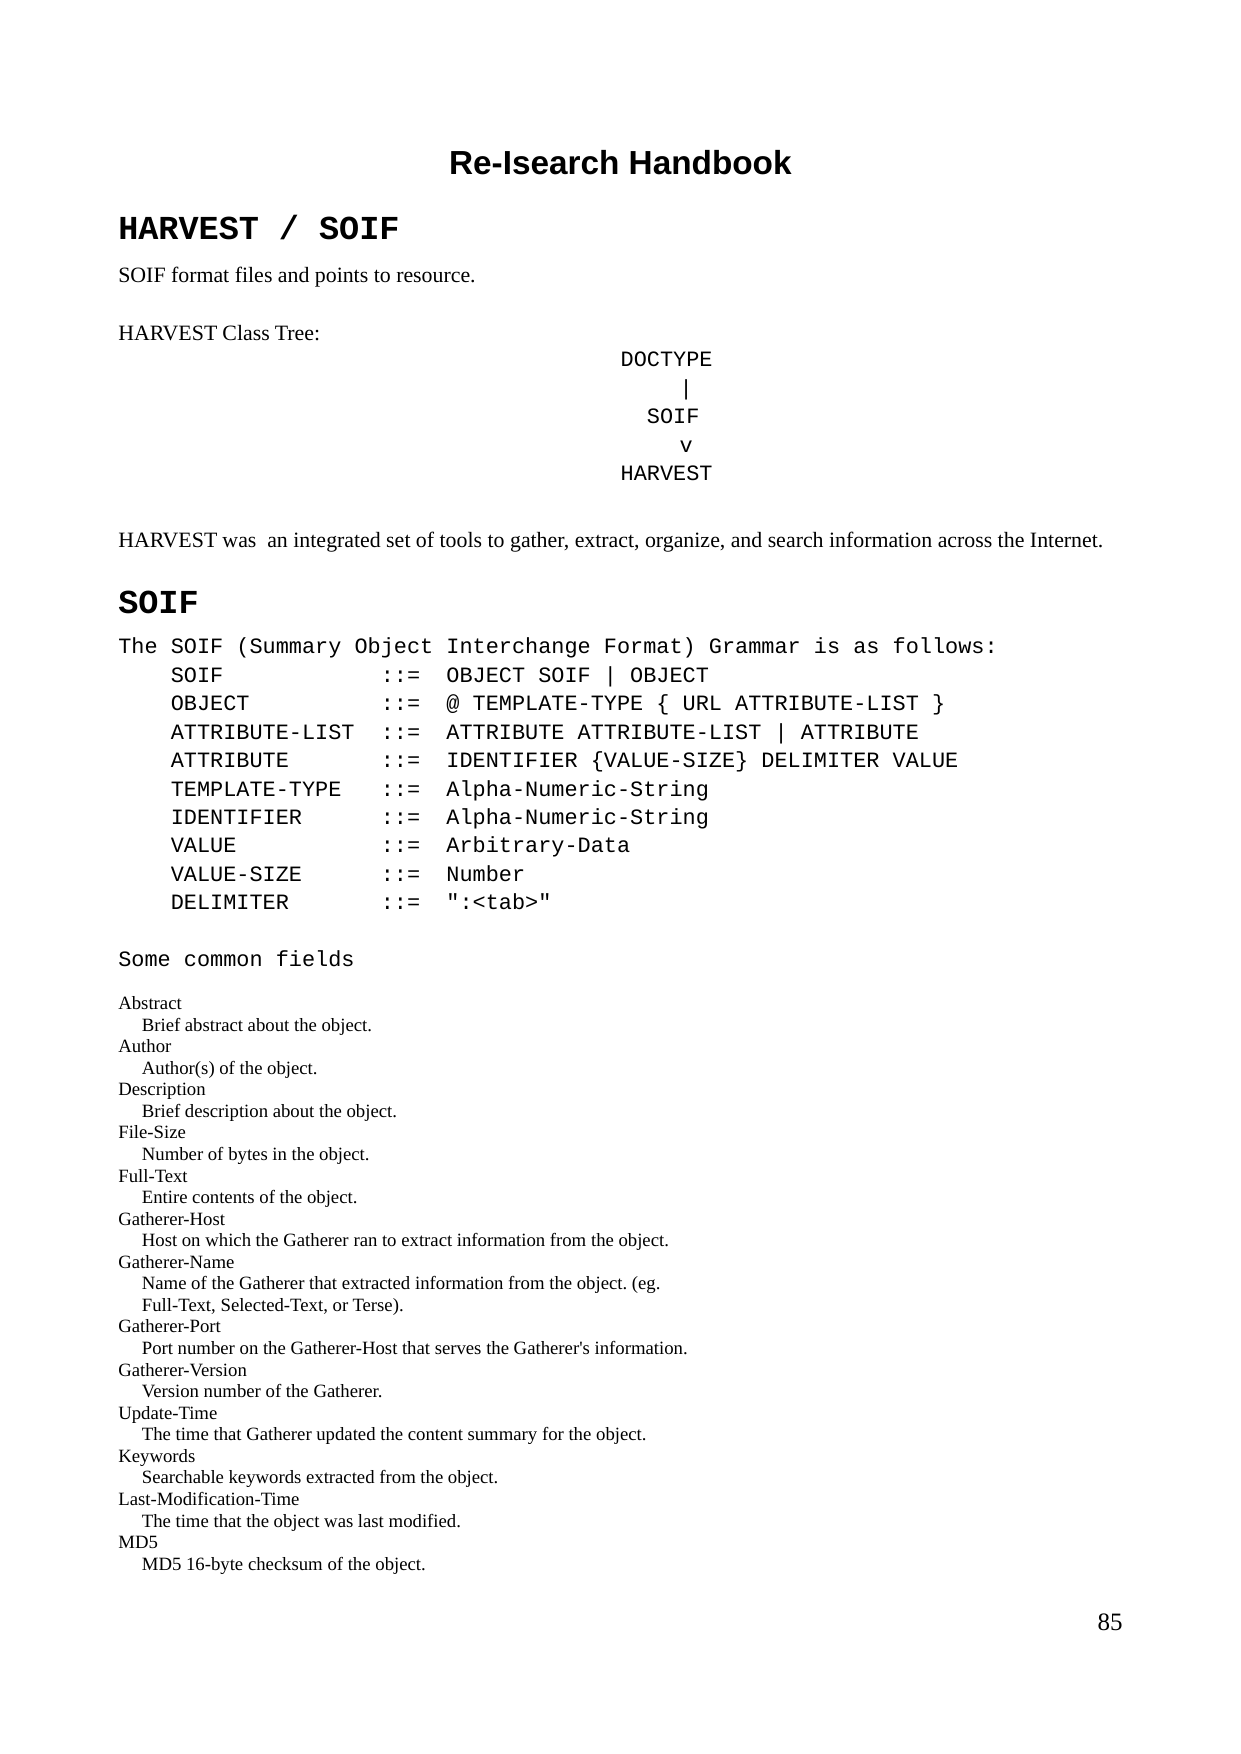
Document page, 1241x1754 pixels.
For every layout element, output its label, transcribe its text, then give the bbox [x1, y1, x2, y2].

text MD5 16-byte checksum of the object. [118, 1553, 1122, 1574]
text OBJECT ::= @ TEMPLATE-TYPE { URL ATTRIBUTE-LIST } [118, 692, 1122, 717]
text Entire contents of the object. [118, 1186, 1122, 1208]
text Host on which the Gatherer ran to extract information from the object. [118, 1229, 1122, 1251]
text Author(s) of the object. [118, 1057, 1122, 1078]
text The time that Gatherer updated the content summary for the object. [118, 1423, 1122, 1445]
text Update-Time [118, 1402, 1122, 1423]
text Some common fields [118, 948, 1122, 973]
text Author [118, 1035, 1122, 1057]
subtitle HARVEST / SOIF [118, 212, 1122, 249]
text HARVEST [118, 462, 1122, 487]
text Gatherer-Port [118, 1315, 1122, 1337]
text Searchable keywords extracted from the object. [118, 1466, 1122, 1488]
subtitle HARVEST was an integrated set of tools to gather, extract, organize, and search information across the Internet. [118, 527, 1122, 552]
text Keywords [118, 1445, 1122, 1466]
text Port number on the Gatherer-Host that serves the Gatherer's information. [118, 1337, 1122, 1358]
text TEMPLATE-TYPE ::= Alpha-Numeric-String [118, 778, 1122, 803]
text Full-Text, Selected-Text, or Terse). [118, 1294, 1122, 1315]
text Name of the Gatherer that extracted information from the object. (eg. [118, 1272, 1122, 1294]
text File-Size [118, 1121, 1122, 1143]
text Gatherer-Host [118, 1208, 1122, 1229]
text SOIF format files and points to resource. [118, 262, 1122, 287]
text ATTRIBUTE ::= IDENTIFIER {VALUE-SIZE} DELIMITER VALUE [118, 749, 1122, 774]
text MD5 [118, 1531, 1122, 1553]
subtitle SOIF [118, 585, 1122, 623]
text DOCTYPE [118, 348, 1122, 373]
text Number of bytes in the object. [118, 1143, 1122, 1164]
text Gatherer-Name [118, 1251, 1122, 1272]
text | [118, 377, 1122, 402]
text SOIF ::= OBJECT SOIF | OBJECT [118, 664, 1122, 689]
text VALUE ::= Arbitrary-Data [118, 835, 1122, 859]
text IDENTIFIER ::= Alpha-Numeric-String [118, 806, 1122, 831]
text The time that the object was last modified. [118, 1509, 1122, 1531]
text Version number of the Gatherer. [118, 1380, 1122, 1402]
text Description [118, 1078, 1122, 1100]
text Abstract [118, 992, 1122, 1013]
text ATTRIBUTE-LIST ::= ATTRIBUTE ATTRIBUTE-LIST | ATTRIBUTE [118, 721, 1122, 746]
text SOIF [118, 405, 1122, 430]
text DELIMITER ::= ":<tab>" [118, 892, 1122, 916]
text Brief description about the object. [118, 1100, 1122, 1121]
text HARVEST Class Tree: [118, 319, 1122, 345]
text Last-Modification-Time [118, 1488, 1122, 1509]
text VALUE-SIZE ::= Number [118, 863, 1122, 888]
text Brief abstract about the object. [118, 1013, 1122, 1035]
text Gatherer-Version [118, 1358, 1122, 1380]
text The SOIF (Summary Object Interchange Format) Grammar is as follows: [118, 636, 1122, 660]
text Full-Text [118, 1164, 1122, 1186]
text v [118, 434, 1122, 459]
